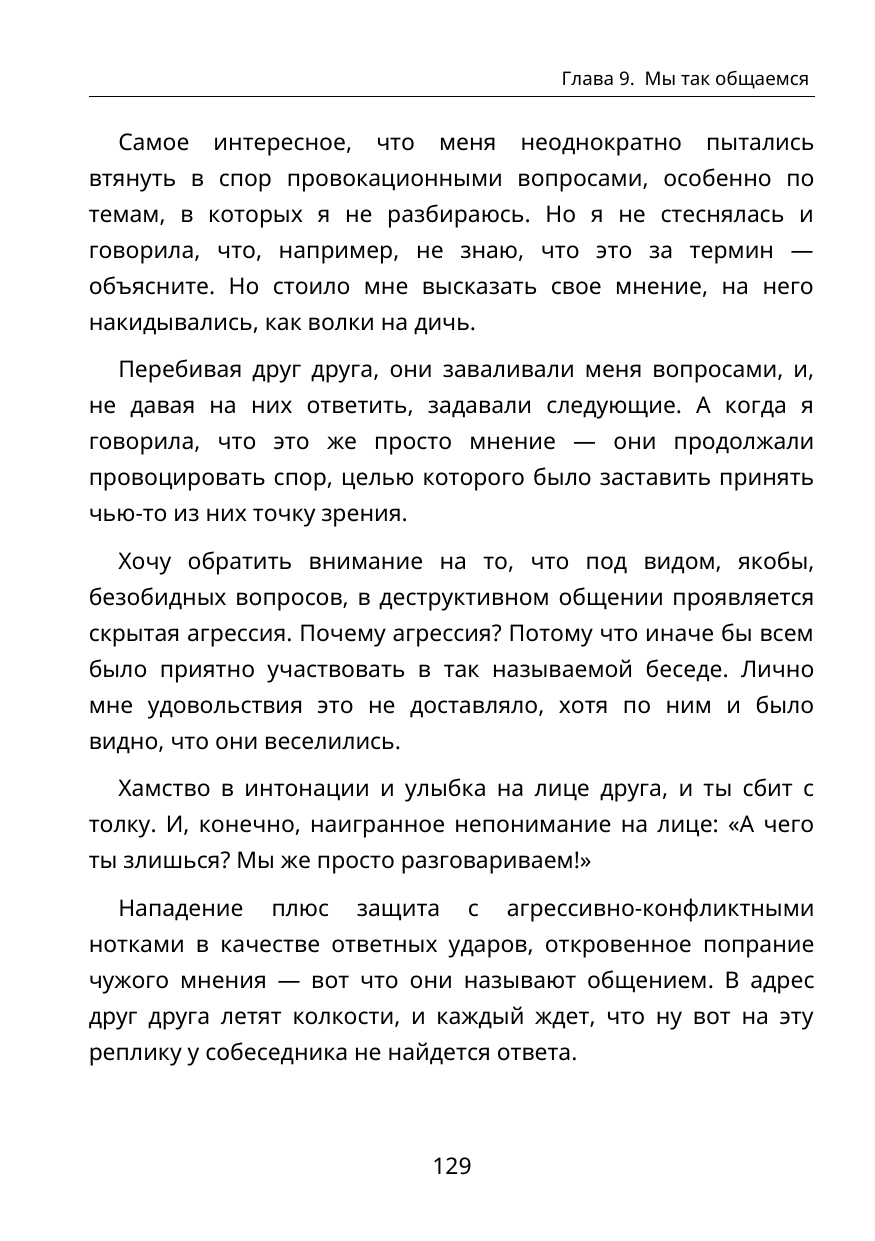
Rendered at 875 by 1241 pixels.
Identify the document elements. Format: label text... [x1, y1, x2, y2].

text Хамство в интонации и улыбка на лице друга, и ты сбит с толку. И, конечно, наигранное непонимание на лице: «А чего ты злишься? Мы же просто разговариваем!» [88, 772, 815, 875]
text Нападение плюс защита с агрессивно-конфликтными нотками в качестве ответных ударов, откровенное попрание чужого мнения — вот что они называют общением. В адрес друг друга летят колкости, и каждый ждет, что ну вот на эту реплику у собеседника не найдется ответа. [88, 892, 815, 1067]
text Хочу обратить внимание на то, что под видом, якобы, безобидных вопросов, в деструктивном общении проявляется скрытая агрессия. Почему агрессия? Потому что иначе бы всем было приятно участвовать в так называемой беседе. Лично мне удовольствия это не доставляло, хотя по ним и было видно, что они веселились. [88, 545, 815, 756]
text Самое интересное, что меня неоднократно пытались втянуть в спор провокационными вопросами, особенно по темам, в которых я не разбираюсь. Но я не стеснялась и говорила, что, например, не знаю, что это за термин — объясните. Но стоило мне высказать свое мнение, на него накидывались, как волки на дичь. [88, 126, 815, 337]
text Перебивая друг друга, они заваливали меня вопросами, и, не давая на них ответить, задавали следующие. А когда я говорила, что это же просто мнение — они продолжали провоцировать спор, целью которого было заставить принять чью-то из них точку зрения. [88, 353, 815, 528]
